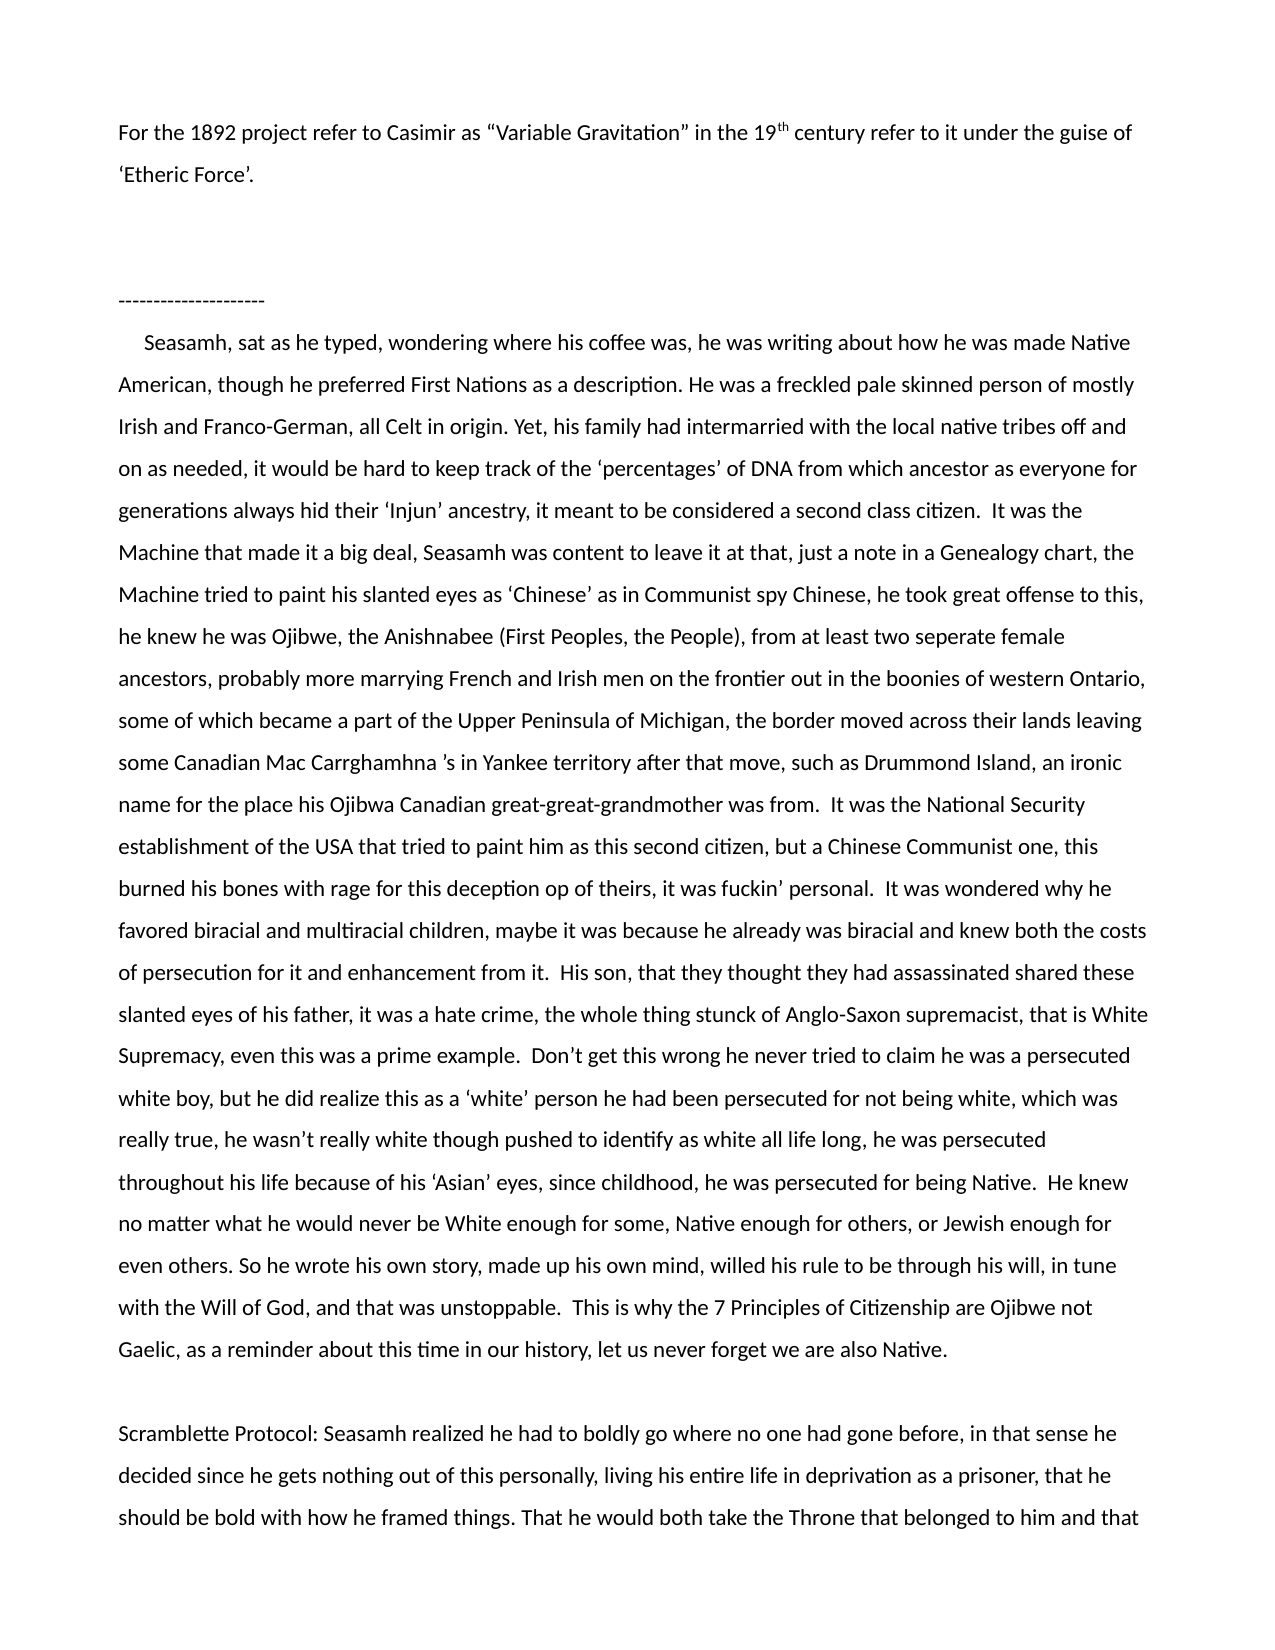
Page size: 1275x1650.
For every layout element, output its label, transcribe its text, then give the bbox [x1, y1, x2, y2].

text Seasamh, sat as he typed, wondering where his coffee was, he was writing about how he was made Native American, though he preferred First Nations as a description. He was a freckled pale skinned person of mostly Irish and Franco-German, all Celt in origin. Yet, his family had intermarried with the local native tribes off and on as needed, it would be hard to keep track of the ‘percentages’ of DNA from which ancestor as everyone for generations always hid their ‘Injun’ ancestry, it meant to be considered a second class citizen. It was the Machine that made it a big deal, Seasamh was content to leave it at that, just a note in a Genealogy chart, the Machine tried to paint his slanted eyes as ‘Chinese’ as in Communist spy Chinese, he took great offense to this, he knew he was Ojibwe, the Anishnabee (First Peoples, the People), from at least two seperate female ancestors, probably more marrying French and Irish men on the frontier out in the boonies of western Ontario, some of which became a part of the Upper Peninsula of Michigan, the border moved across their lands leaving some Canadian Mac Carrghamhna ’s in Yankee territory after that move, such as Drummond Island, an ironic name for the place his Ojibwa Canadian great-great-grandmother was from. It was the National Security establishment of the USA that tried to paint him as this second citizen, but a Chinese Communist one, this burned his bones with rage for this deception op of theirs, it was fuckin’ personal. It was wondered why he favored biracial and multiracial children, maybe it was because he already was biracial and knew both the costs of persecution for it and enhancement from it. His son, that they thought they had assassinated shared these slanted eyes of his father, it was a hate crime, the whole thing stunck of Anglo-Saxon supremacist, that is White Supremacy, even this was a prime example. Don’t get this wrong he never tried to claim he was a persecuted white boy, but he did realize this as a ‘white’ person he had been persecuted for not being white, which was really true, he wasn’t really white though pushed to identify as white all life long, he was persecuted throughout his life because of his ‘Asian’ eyes, since childhood, he was persecuted for being Native. He knew no matter what he would never be White enough for some, Native enough for others, or Jewish enough for even others. So he wrote his own story, made up his own mind, willed his rule to be through his will, in tune with the Will of God, and that was unstoppable. This is why the 7 Principles of Citizenship are Ojibwe not Gaelic, as a reminder about this time in our history, let us never forget we are also Native. [118, 328, 1157, 1363]
text --------------------- [118, 286, 1157, 314]
text For the 1892 project refer to Casimir as “Variable Gravitation” in the 19th century refer to it under the guise of ‘Etheric Force’. [118, 118, 1157, 188]
text Scramblette Protocol: Seasamh realized he had to boldly go where no one had gone before, in that sense he decided since he gets nothing out of this personally, living his entire life in deprivation as a prisoner, that he should be bold with how he framed things. That he would both take the Throne that belonged to him and that [118, 1419, 1157, 1531]
